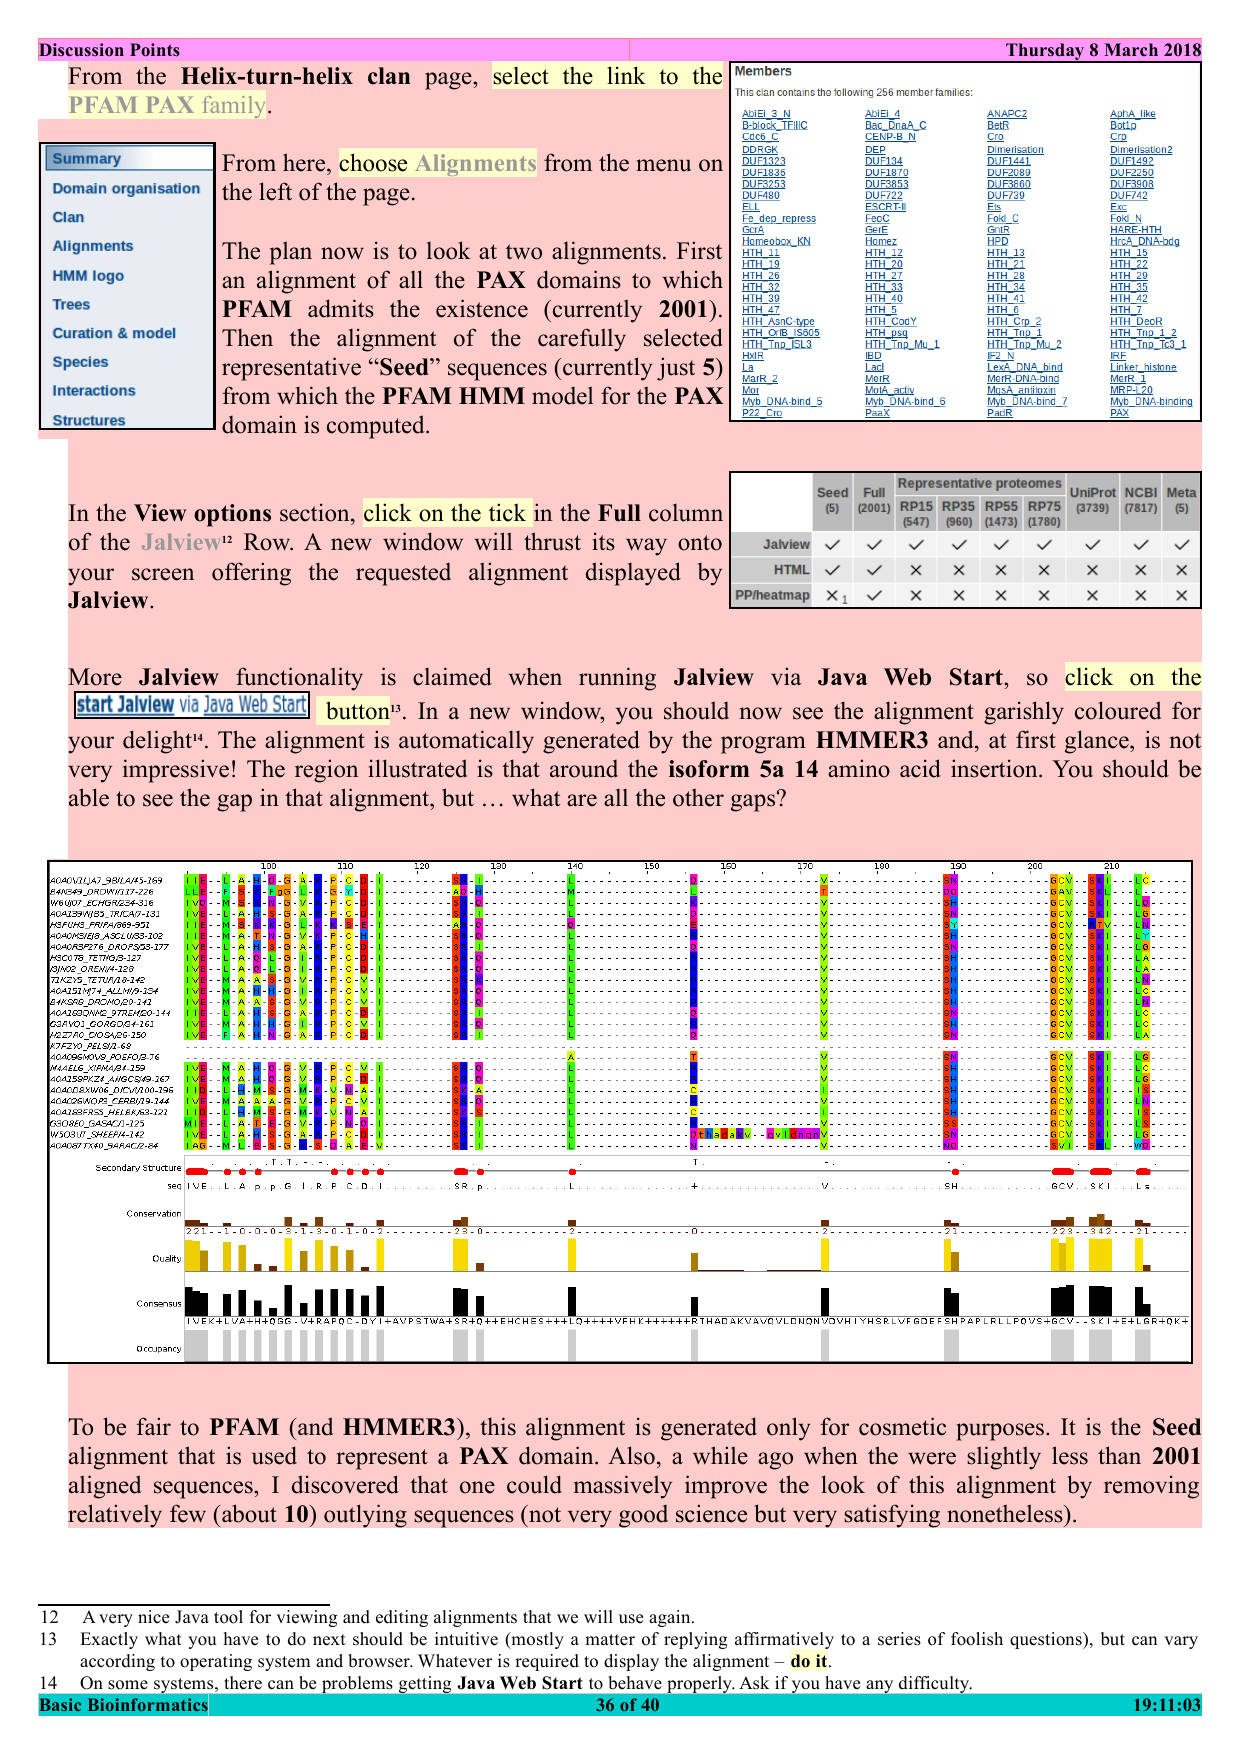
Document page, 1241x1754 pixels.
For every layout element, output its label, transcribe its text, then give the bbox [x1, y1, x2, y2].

picture [49, 862, 1191, 1362]
subtitle From the Helix-turn-helix clan page, select the link to the PFAM PAX family. [68, 61, 729, 119]
picture [731, 63, 1200, 420]
text On some systems, there can be problems getting Java Web Start to behave properly. Ask if you have any difficulty. [38, 1671, 1202, 1693]
text From here, choose Alignments from the menu on the left of the page. [216, 148, 729, 206]
picture [731, 473, 1200, 607]
text A very nice Java tool for viewing and editing alignments that we will use again. [40, 1605, 1202, 1627]
text To be fair to PFAM (and HMMER3), this alignment is generated only for cosmetic purposes. It is the Seed alignment that is used to represent a PAX domain. Also, a while ago when the were slightly less than 2001 aligned sequences, I discovered that one could massively improve the look of this alignment by removing relatively few (about 10) outlying sequences (not very good science but very satisfying nonetheless). [68, 1362, 1202, 1528]
picture [76, 693, 308, 717]
text Exactly what you have to do next should be intuitive (mostly a matter of replying affirmatively to a series of foolish questions), but can vary according to operating system and browser. Whatever is required to display the alignment – do it. [38, 1627, 1202, 1671]
text In the View options section, click on the tick in the Full column of the Jalview Row. A new window will thrust its way onto your screen offering the requested alignment displayed by Jalview. [68, 498, 1202, 614]
text More Jalview functionality is claimed when running Jalview via Java Web Start, so click on the button. In a new window, you should now see the alignment garishly coloured for your delight. The alignment is automatically generated by the program HMMER3 and, at first glance, is not very impressive! The region illustrated is that around the isoform 5a 14 amino acid insertion. You should be able to see the gap in that alignment, but … what are all the other gaps? [68, 662, 1202, 812]
text The plan now is to look at two alignments. First an alignment of all the PAX domains to which PFAM admits the existence (currently 2001). Then the alignment of the carefully selected representative “Seed” sequences (currently just 5) from which the PFAM HMM model for the PAX domain is computed. [38, 236, 1202, 439]
picture [41, 144, 213, 428]
